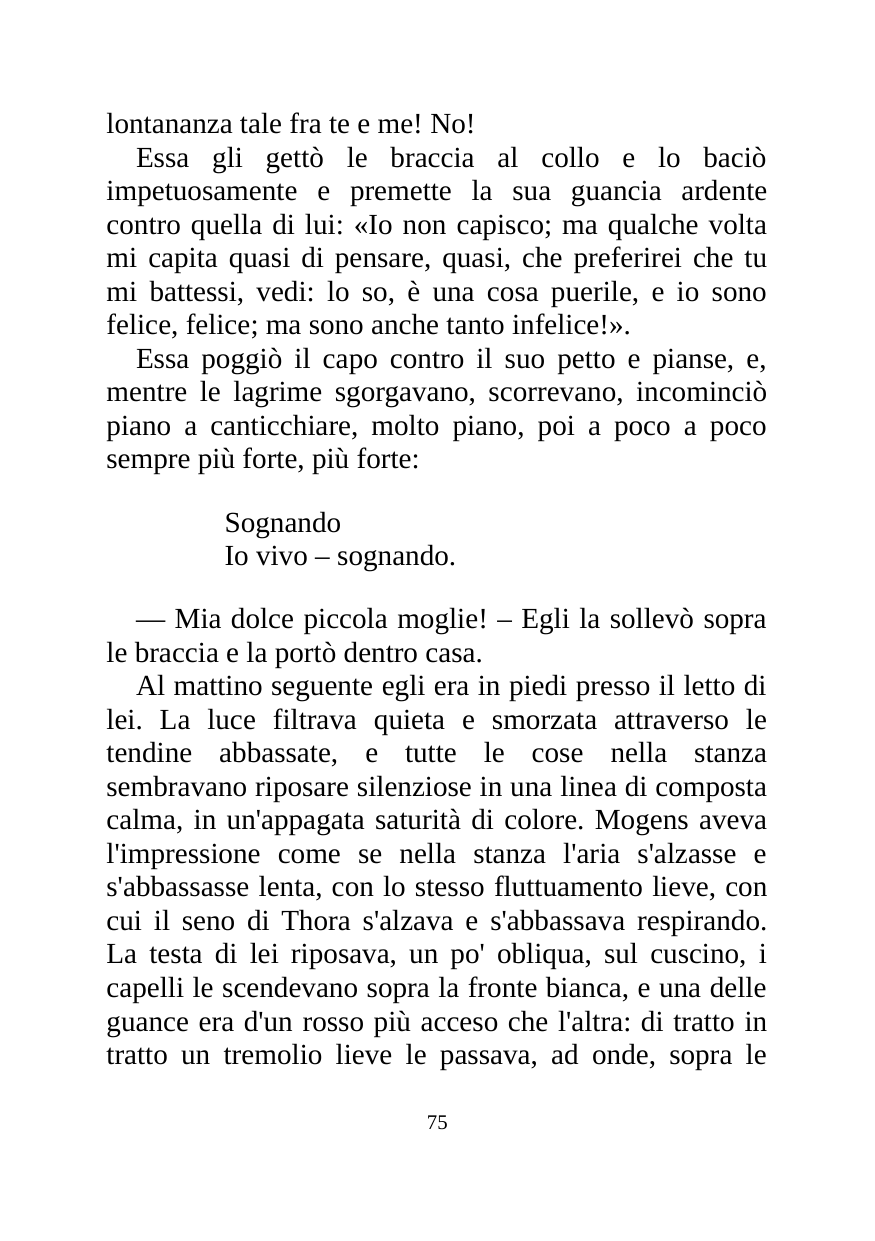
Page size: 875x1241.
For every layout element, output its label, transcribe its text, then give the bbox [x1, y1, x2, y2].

text Essa poggiò il capo contro il suo petto e pianse, e, mentre le lagrime sgorgavano, scorrevano, incominciò piano a canticchiare, molto piano, poi a poco a poco sempre più forte, più forte: [106, 341, 768, 475]
text Al mattino seguente egli era in piedi presso il letto di lei. La luce filtrava quieta e smorzata attraverso le tendine abbassate, e tutte le cose nella stanza sembravano riposare silenziose in una linea di composta calma, in un'appagata saturità di colore. Mogens aveva l'impressione come se nella stanza l'aria s'alzasse e s'abbassasse lenta, con lo stesso fluttuamento lieve, con cui il seno di Thora s'alzava e s'abbassava respirando. La testa di lei riposava, un po' obliqua, sul cuscino, i capelli le scendevano sopra la fronte bianca, e una delle guance era d'un rosso più acceso che l'altra: di tratto in tratto un tremolio lieve le passava, ad onde, sopra le [106, 668, 768, 1071]
text Sognando Io vivo – sognando. [224, 505, 768, 572]
text lontananza tale fra te e me! No! [106, 106, 768, 140]
text Essa gli gettò le braccia al collo e lo baciò impetuosamente e premette la sua guancia ardente contro quella di lui: «Io non capisco; ma qualche volta mi capita quasi di pensare, quasi, che preferirei che tu mi battessi, vedi: lo so, è una cosa puerile, e io sono felice, felice; ma sono anche tanto infelice!». [106, 140, 768, 341]
text — Mia dolce piccola moglie! – Egli la sollevò sopra le braccia e la portò dentro casa. [106, 601, 768, 668]
